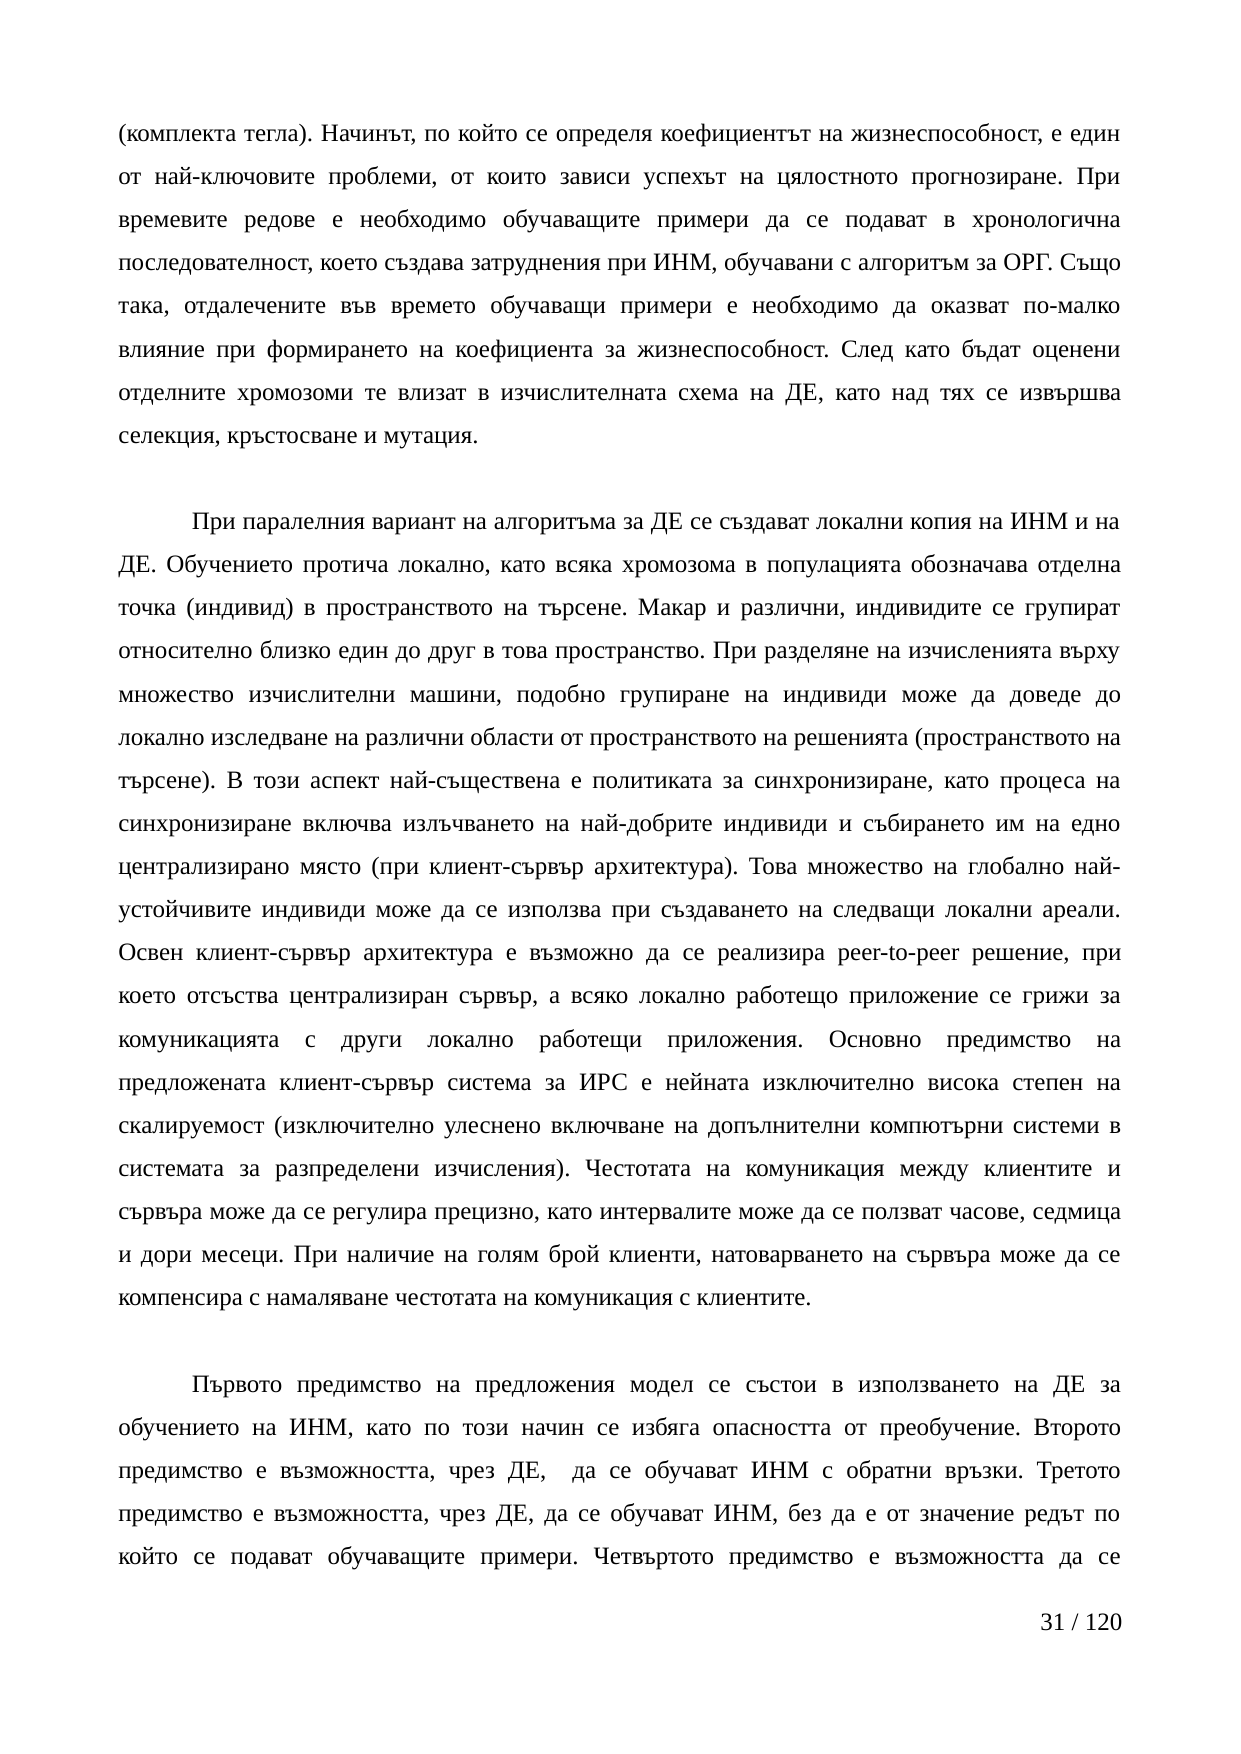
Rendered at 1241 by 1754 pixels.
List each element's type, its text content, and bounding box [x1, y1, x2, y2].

text При паралелния вариант на алгоритъма за ДЕ се създават локални копия на ИНМ и на ДЕ. Обучението протича локално, като всяка хромозома в популацията обозначава отделна точка (индивид) в пространството на търсене. Макар и различни, индивидите се групират относително близко един до друг в това пространство. При разделяне на изчисленията върху множество изчислителни машини, подобно групиране на индивиди може да доведе до локално изследване на различни области от пространството на решенията (пространството на търсене). В този аспект най-съществена е политиката за синхронизиране, като процеса на синхронизиране включва излъчването на най-добрите индивиди и събирането им на едно централизирано място (при клиент-сървър архитектура). Това множество на глобално най-устойчивите индивиди може да се използва при създаването на следващи локални ареали. Освен клиент-сървър архитектура е възможно да се реализира peer-to-peer решение, при което отсъства централизиран сървър, а всяко локално работещо приложение се грижи за комуникацията с други локално работещи приложения. Основно предимство на предложената клиент-сървър система за ИРС е нейната изключително висока степен на скалируемост (изключително улеснено включване на допълнителни компютърни системи в системата за разпределени изчисления). Честотата на комуникация между клиентите и сървъра може да се регулира прецизно, като интервалите може да се ползват часове, седмица и дори месеци. При наличие на голям брой клиенти, натоварването на сървъра може да се компенсира с намаляване честотата на комуникация с клиентите. [118, 506, 1122, 1311]
text Първото предимство на предложения модел се състои в използването на ДЕ за обучението на ИНМ, като по този начин се избяга опасността от преобучение. Второто предимство е възможността, чрез ДЕ, да се обучават ИНМ с обратни връзки. Третото предимство е възможността, чрез ДЕ, да се обучават ИНМ, без да е от значение редът по който се подават обучаващите примери. Четвъртото предимство е възможността да се [118, 1369, 1122, 1570]
text (комплекта тегла). Начинът, по който се определя коефициентът на жизнеспособност, е един от най-ключовите проблеми, от които зависи успехът на цялостното прогнозиране. При времевите редове е необходимо обучаващите примери да се подават в хронологична последователност, което създава затруднения при ИНМ, обучавани с алгоритъм за ОРГ. Също така, отдалечените във времето обучаващи примери е необходимо да оказват по-малко влияние при формирането на коефициента за жизнеспособност. След като бъдат оценени отделните хромозоми те влизат в изчислителната схема на ДЕ, като над тях се извършва селекция, кръстосване и мутация. [118, 118, 1122, 449]
